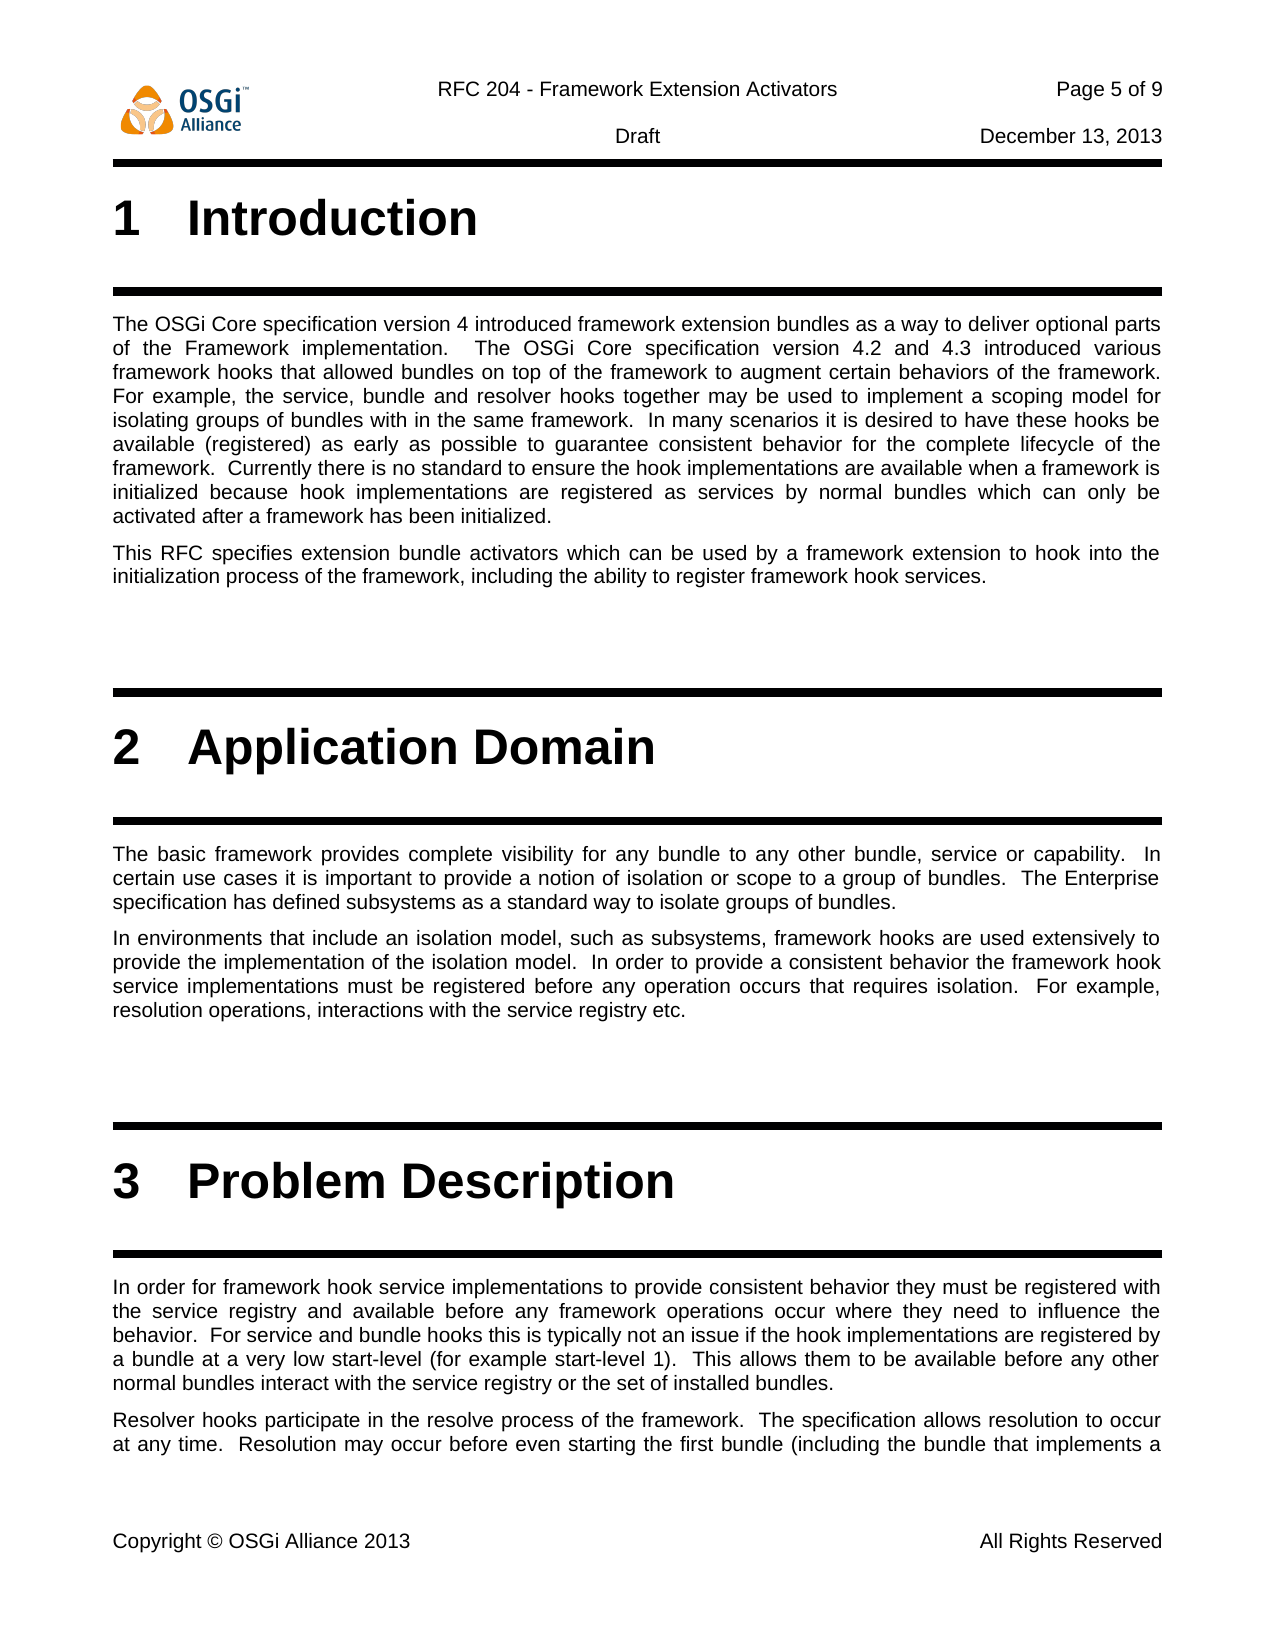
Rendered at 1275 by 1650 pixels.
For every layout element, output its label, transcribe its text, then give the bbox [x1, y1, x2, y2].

text This RFC specifies extension bundle activators which can be used by a framework extension to hook into the initialization process of the framework, including the ability to register framework hook services. [112, 540, 1162, 588]
text The OSGi Core specification version 4 introduced framework extension bundles as a way to deliver optional parts of the Framework implementation. The OSGi Core specification version 4.2 and 4.3 introduced various framework hooks that allowed bundles on top of the framework to augment certain behaviors of the framework. For example, the service, bundle and resolver hooks together may be used to implement a scoping model for isolating groups of bundles with in the same framework. In many scenarios it is desired to have these hooks be available (registered) as early as possible to guarantee consistent behavior for the complete lifecycle of the framework. Currently there is no standard to ensure the hook implementations are available when a framework is initialized because hook implementations are registered as services by normal bundles which can only be activated after a framework has been initialized. [112, 312, 1162, 528]
text The basic framework provides complete visibility for any bundle to any other bundle, service or capability. In certain use cases it is important to provide a notion of isolation or scope to a group of bundles. The Enterprise specification has defined subsystems as a standard way to isolate groups of bundles. [112, 842, 1162, 913]
text In environments that include an isolation model, such as subsystems, framework hooks are used extensively to provide the implementation of the isolation model. In order to provide a consistent behavior the framework hook service implementations must be registered before any operation occurs that requires isolation. For example, resolution operations, interactions with the service registry etc. [112, 926, 1162, 1022]
text Resolver hooks participate in the resolve process of the framework. The specification allows resolution to occur at any time. Resolution may occur before even starting the first bundle (including the bundle that implements a [112, 1407, 1162, 1455]
subtitle Problem Description [112, 1123, 1162, 1258]
subtitle Introduction [112, 160, 1162, 296]
text In order for framework hook service implementations to provide consistent behavior they must be registered with the service registry and available before any framework operations occur where they need to influence the behavior. For service and bundle hooks this is typically not an issue if the hook implementations are registered by a bundle at a very low start-level (for example start-level 1). This allows them to be available before any other normal bundles interact with the service registry or the set of installed bundles. [112, 1275, 1162, 1395]
subtitle Application Domain [112, 689, 1162, 825]
picture [113, 78, 257, 142]
